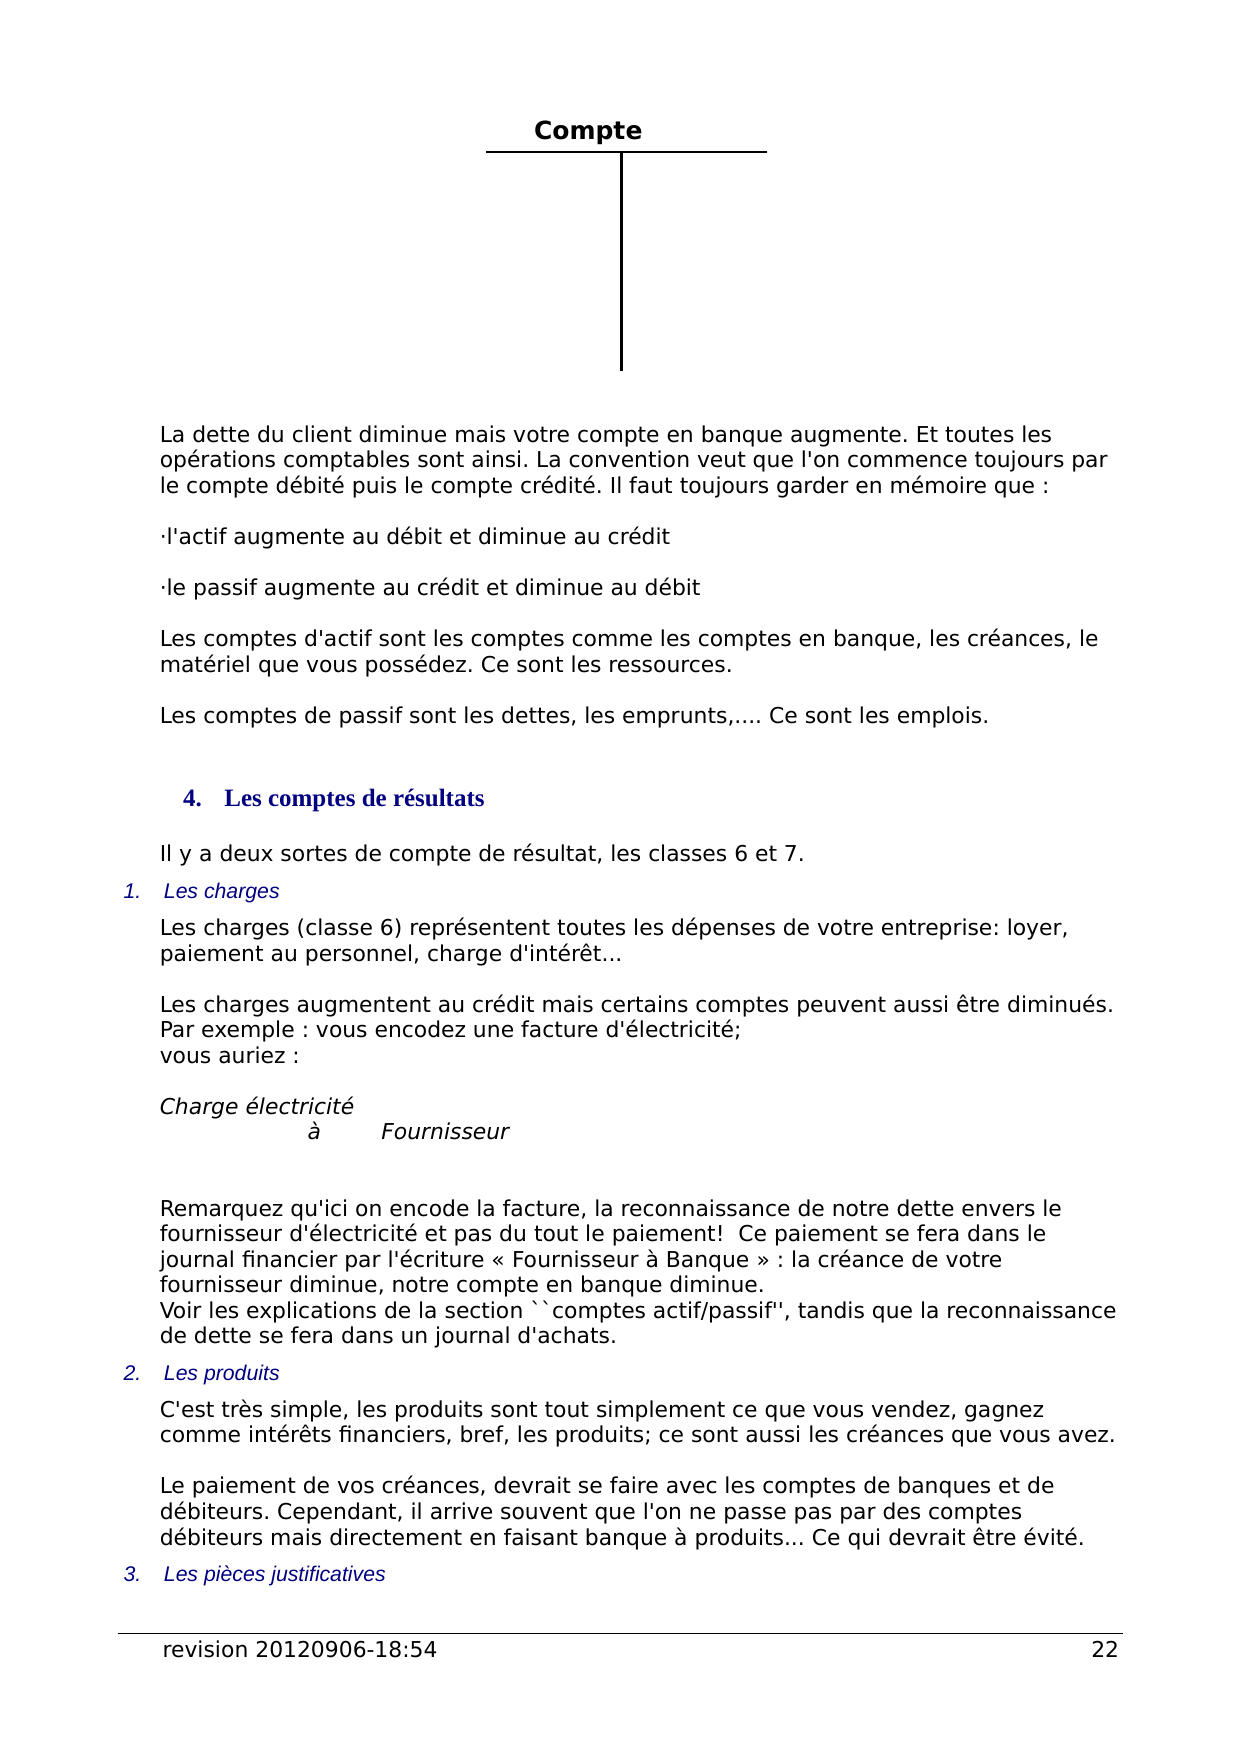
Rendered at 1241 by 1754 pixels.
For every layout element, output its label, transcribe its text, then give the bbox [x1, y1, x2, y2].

text Les comptes de passif sont les dettes, les emprunts,.... Ce sont les emplois. [159, 703, 1123, 728]
table_header Compte [486, 89, 767, 151]
text Les charges augmentent au crédit mais certains comptes peuvent aussi être diminués. [159, 992, 1123, 1017]
text Les comptes d'actif sont les comptes comme les comptes en banque, les créances, le matériel que vous possédez. Ce sont les ressources. [159, 626, 1123, 677]
subtitle Les comptes de résultats [177, 783, 1123, 812]
subtitle Les pièces justificatives [117, 1562, 1123, 1586]
text Il y a deux sortes de compte de résultat, les classes 6 et 7. [159, 842, 1123, 867]
subtitle Les produits [117, 1361, 1123, 1385]
text La dette du client diminue mais votre compte en banque augmente. Et toutes les opérations comptables sont ainsi. La convention veut que l'on commence toujours par le compte débité puis le compte crédité. Il faut toujours garder en mémoire que : [159, 422, 1123, 499]
text Voir les explications de la section ``comptes actif/passif'', tandis que la reconnaissance de dette se fera dans un journal d'achats. [159, 1298, 1123, 1349]
text Par exemple : vous encodez une facture d'électricité; [159, 1017, 1123, 1043]
text à Fournisseur [159, 1119, 1123, 1145]
subtitle Les charges [117, 879, 1123, 903]
table_cell [623, 153, 767, 371]
text vous auriez : [159, 1043, 1123, 1068]
text Charge électricité [159, 1094, 1123, 1119]
table_cell [486, 153, 620, 371]
text C'est très simple, les produits sont tout simplement ce que vous vendez, gagnez comme intérêts financiers, bref, les produits; ce sont aussi les créances que vous avez. [159, 1397, 1123, 1448]
text ·le passif augmente au crédit et diminue au débit [159, 575, 1123, 601]
text Le paiement de vos créances, devrait se faire avec les comptes de banques et de débiteurs. Cependant, il arrive souvent que l'on ne passe pas par des comptes débiteurs mais directement en faisant banque à produits... Ce qui devrait être évité. [159, 1473, 1123, 1550]
text Remarquez qu'ici on encode la facture, la reconnaissance de notre dette envers le fournisseur d'électricité et pas du tout le paiement! Ce paiement se fera dans le journal financier par l'écriture « Fournisseur à Banque » : la créance de votre fournisseur diminue, notre compte en banque diminue. [159, 1196, 1123, 1298]
text ·l'actif augmente au débit et diminue au crédit [159, 524, 1123, 550]
text Les charges (classe 6) représentent toutes les dépenses de votre entreprise: loyer, paiement au personnel, charge d'intérêt... [159, 915, 1123, 966]
